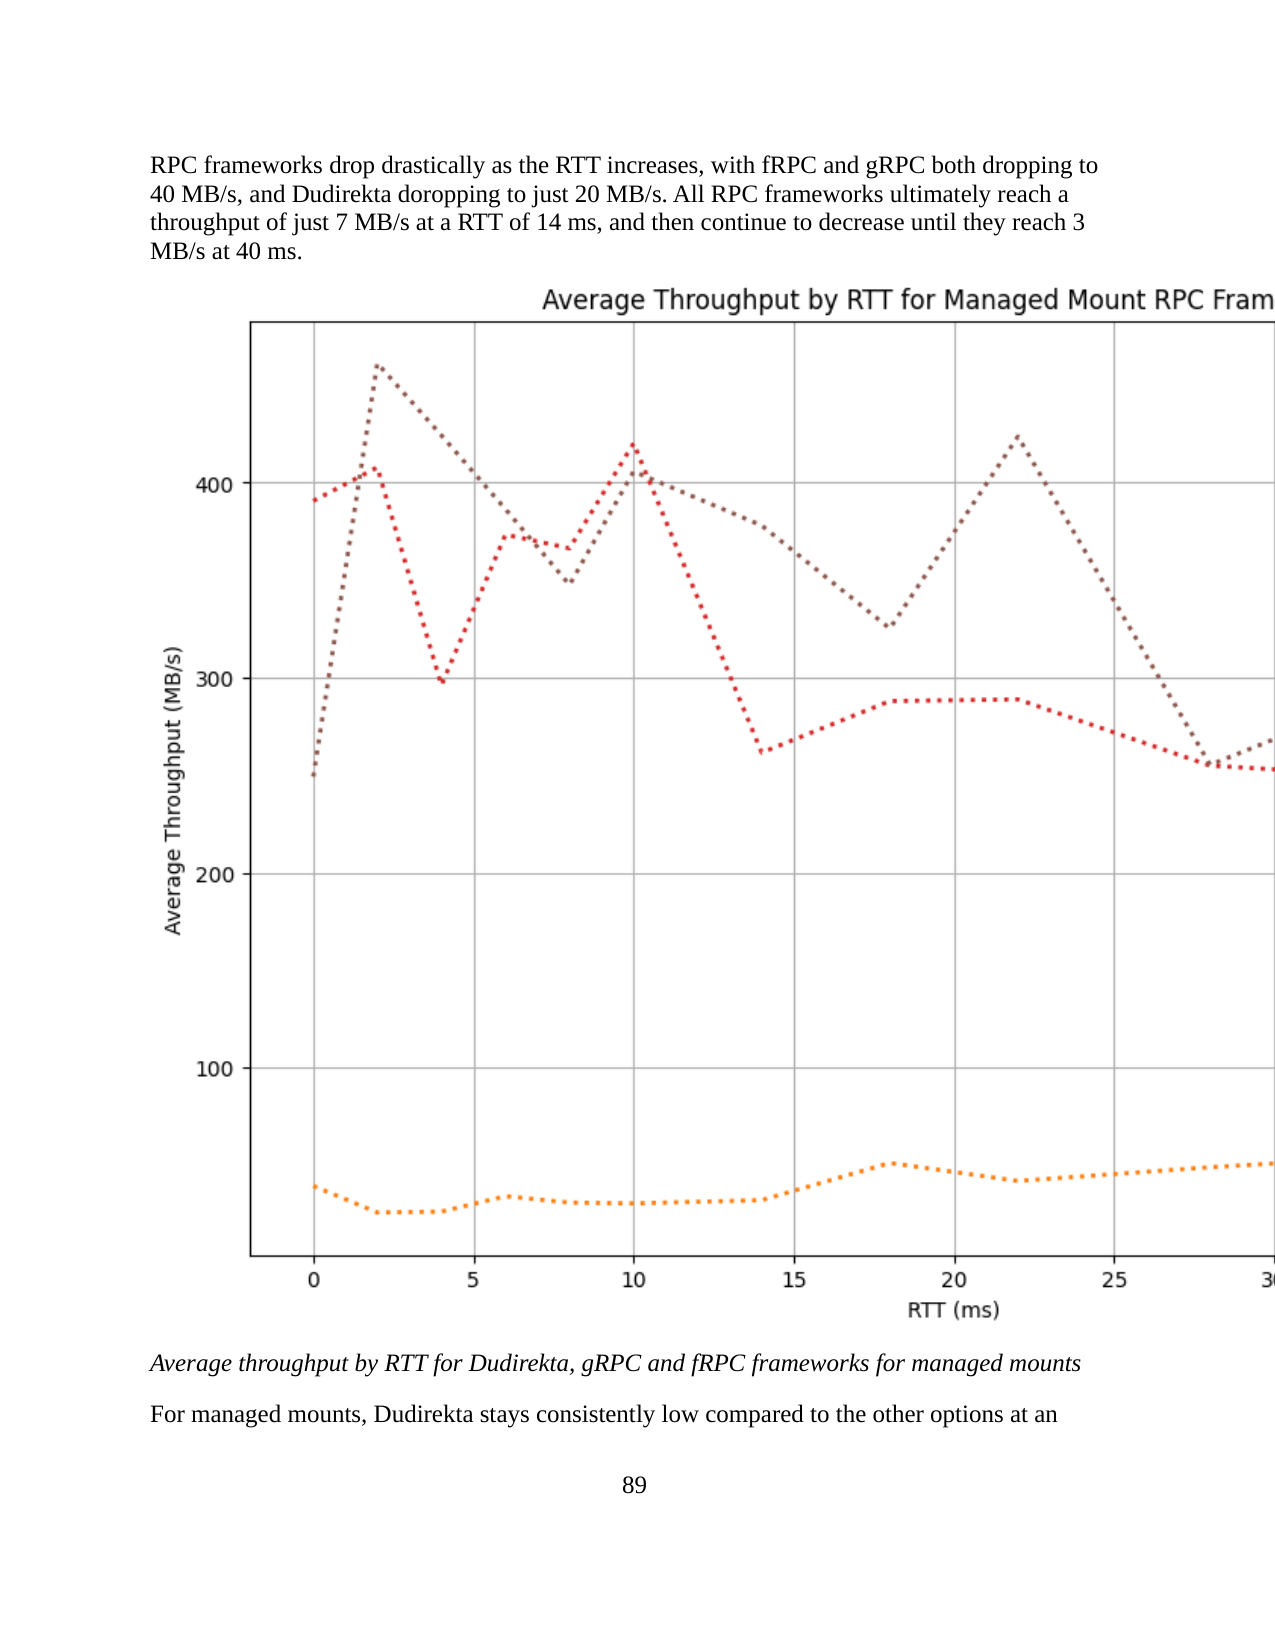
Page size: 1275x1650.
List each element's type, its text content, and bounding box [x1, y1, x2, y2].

picture [150, 273, 1275, 1336]
text For managed mounts, Dudirekta stays consistently low compared to the other options at an [150, 1399, 1125, 1427]
text Average throughput by RTT for Dudirekta, gRPC and fRPC frameworks for managed mounts [150, 1348, 1125, 1377]
text RPC frameworks drop drastically as the RTT increases, with fRPC and gRPC both dropping to 40 MB/s, and Dudirekta doropping to just 20 MB/s. All RPC frameworks ultimately reach a throughput of just 7 MB/s at a RTT of 14 ms, and then continue to decrease until they reach 3 MB/s at 40 ms. [150, 150, 1125, 265]
